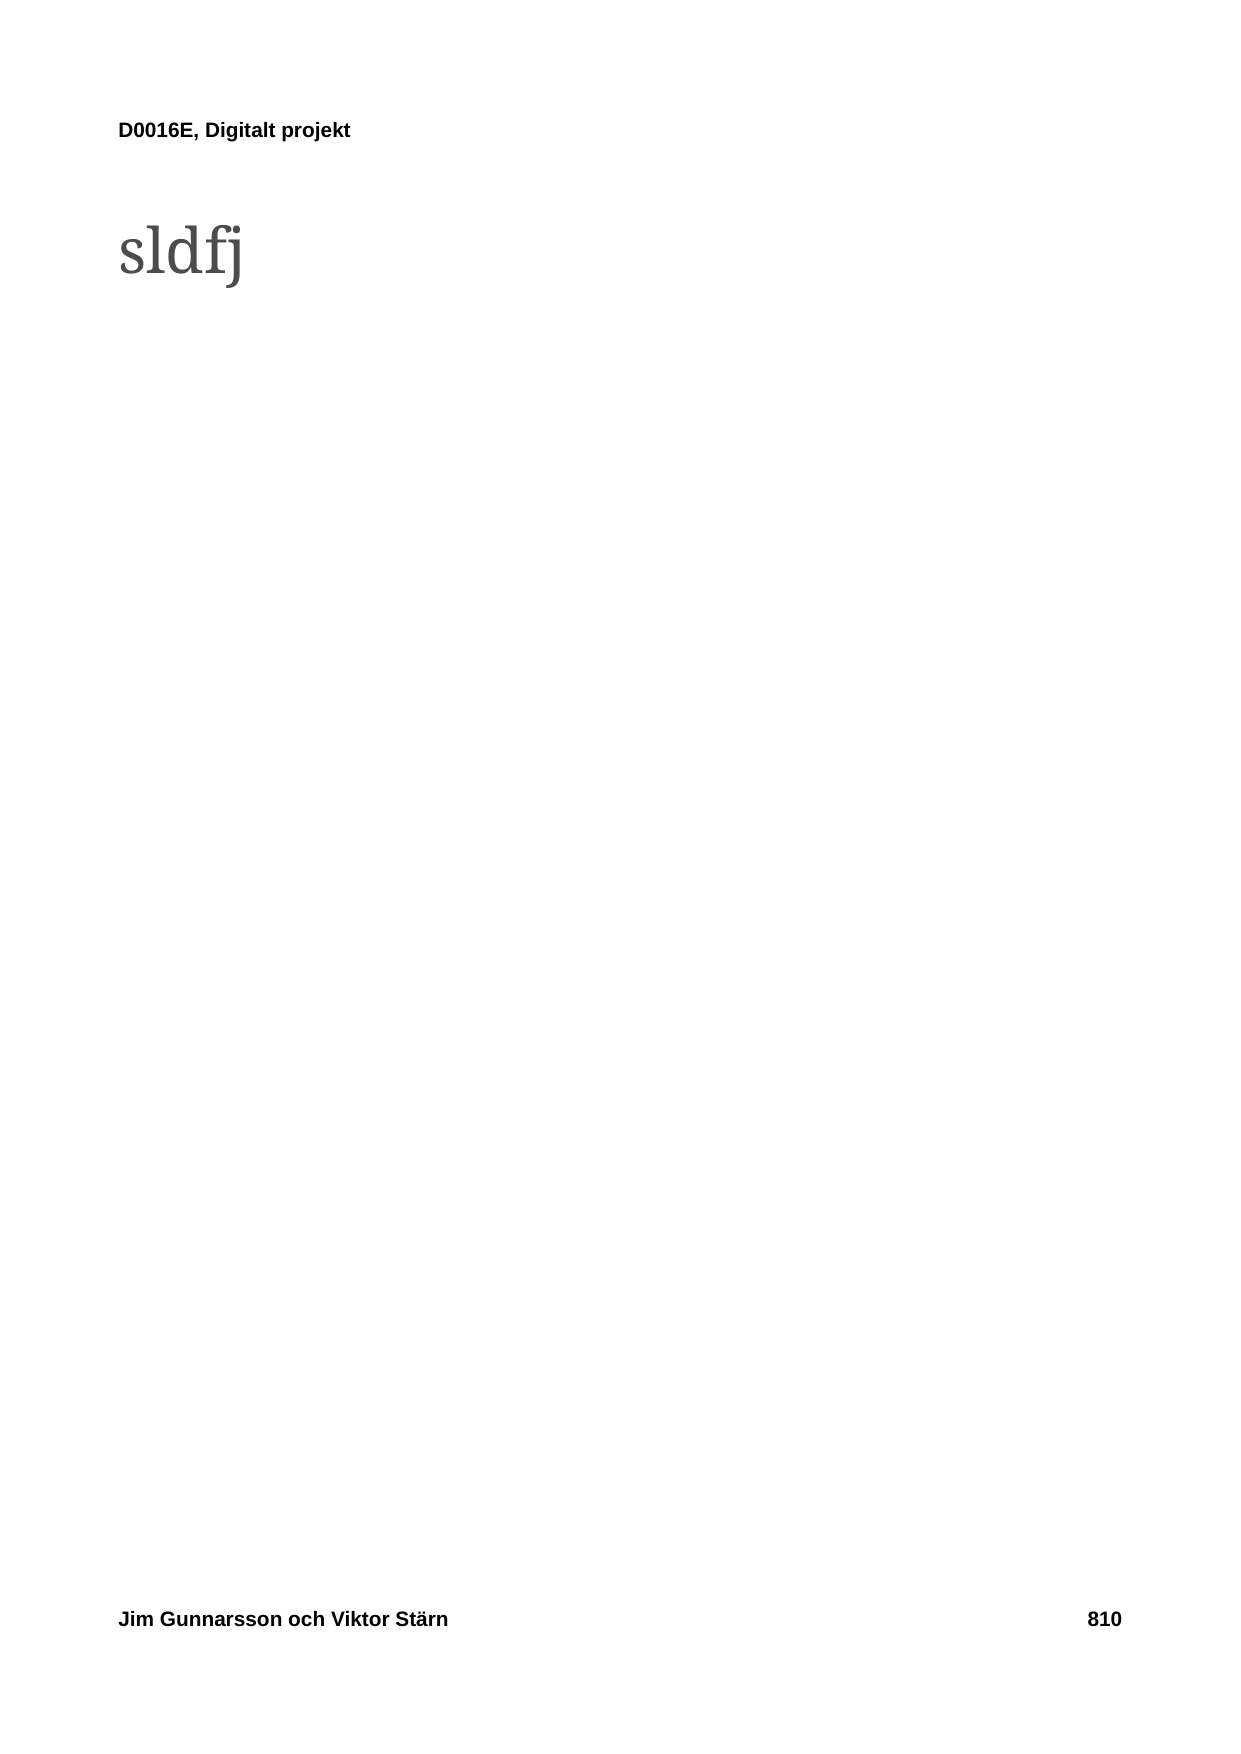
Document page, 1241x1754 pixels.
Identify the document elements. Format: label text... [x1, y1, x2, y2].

subtitle sldfj [118, 207, 1122, 292]
